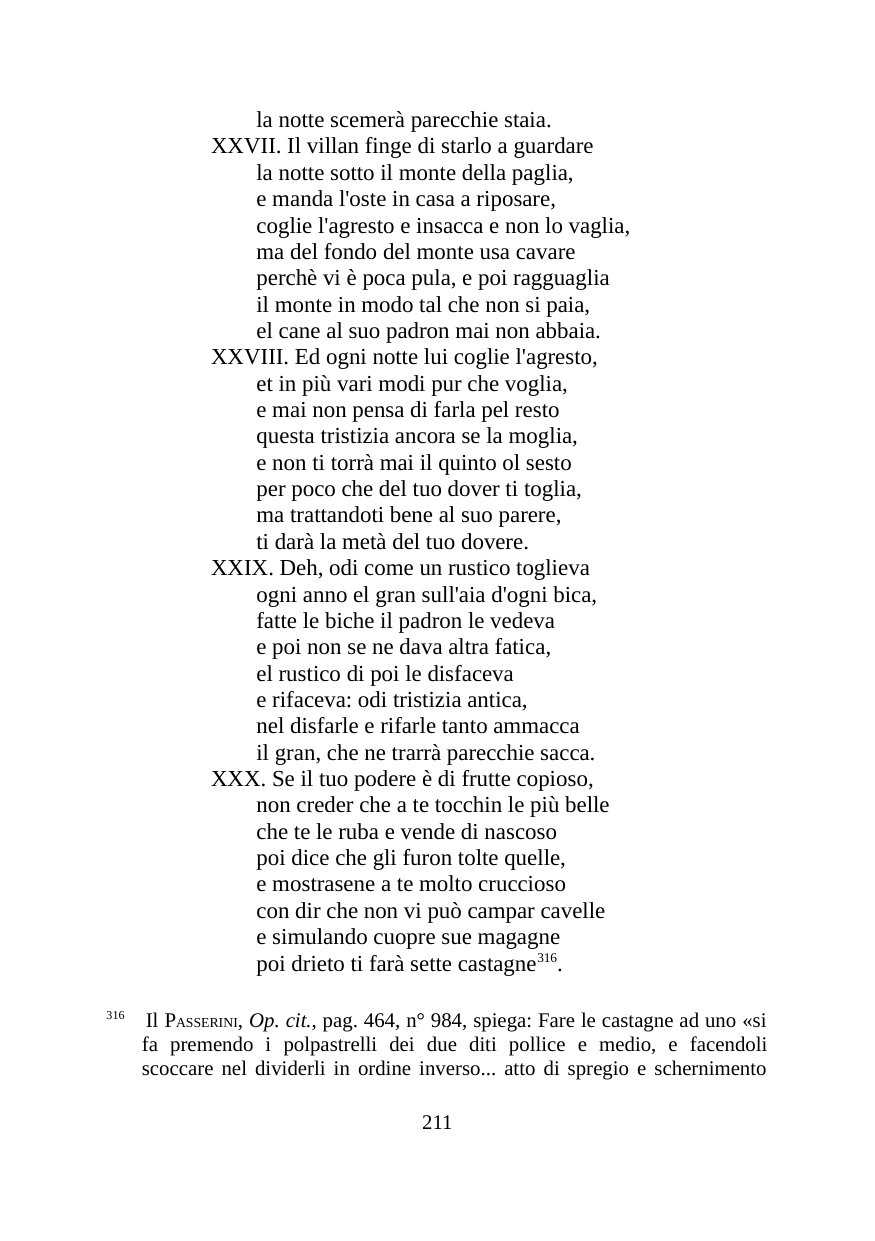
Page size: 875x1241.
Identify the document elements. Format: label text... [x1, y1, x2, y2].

text la notte scemerà parecchie staia. [256, 106, 768, 133]
text e non ti torrà mai il quinto ol sesto [256, 449, 768, 475]
text il monte in modo tal che non si paia, [256, 291, 768, 317]
text e mostrasene a te molto cruccioso [256, 871, 768, 897]
text ma trattandoti bene al suo parere, [256, 502, 768, 528]
text il gran, che ne trarrà parecchie sacca. [256, 739, 768, 765]
text con dir che non vi può campar cavelle [256, 897, 768, 923]
text XXX. Se il tuo podere è di frutte copioso, [181, 765, 768, 791]
text perchè vi è poca pula, e poi ragguaglia [256, 264, 768, 291]
text coglie l'agresto e insacca e non lo vaglia, [256, 212, 768, 238]
text e rifaceva: odi tristizia antica, [256, 686, 768, 712]
text fatte le biche il padron le vedeva [256, 607, 768, 633]
text poi dice che gli furon tolte quelle, [256, 844, 768, 871]
text e manda l'oste in casa a riposare, [256, 185, 768, 212]
text per poco che del tuo dover ti toglia, [256, 475, 768, 502]
text XXVIII. Ed ogni notte lui coglie l'agresto, [181, 343, 768, 370]
text e poi non se ne dava altra fatica, [256, 633, 768, 660]
text et in più vari modi pur che voglia, [256, 370, 768, 396]
text XXIX. Deh, odi come un rustico toglieva [181, 554, 768, 581]
text ti darà la metà del tuo dovere. [256, 528, 768, 554]
text el cane al suo padron mai non abbaia. [256, 317, 768, 343]
text e simulando cuopre sue magagne [256, 923, 768, 949]
text non creder che a te tocchin le più belle [256, 791, 768, 818]
text nel disfarle e rifarle tanto ammacca [256, 712, 768, 739]
text XXVII. Il villan finge di starlo a guardare [181, 133, 768, 159]
text questa tristizia ancora se la moglia, [256, 422, 768, 449]
text Il Passerini, Op. cit., pag. 464, n° 984, spiega: Fare le castagne ad uno «si fa premendo i polpastrelli dei due diti pollice e medio, e facendoli scoccare nel dividerli in ordine inverso... atto di spregio e schernimento [106, 1006, 768, 1080]
text ma del fondo del monte usa cavare [256, 238, 768, 264]
text e mai non pensa di farla pel resto [256, 396, 768, 422]
text poi drieto ti farà sette castagne. [256, 949, 768, 976]
text la notte sotto il monte della paglia, [256, 159, 768, 185]
text che te le ruba e vende di nascoso [256, 818, 768, 844]
text ogni anno el gran sull'aia d'ogni bica, [256, 581, 768, 607]
text el rustico di poi le disfaceva [256, 660, 768, 686]
